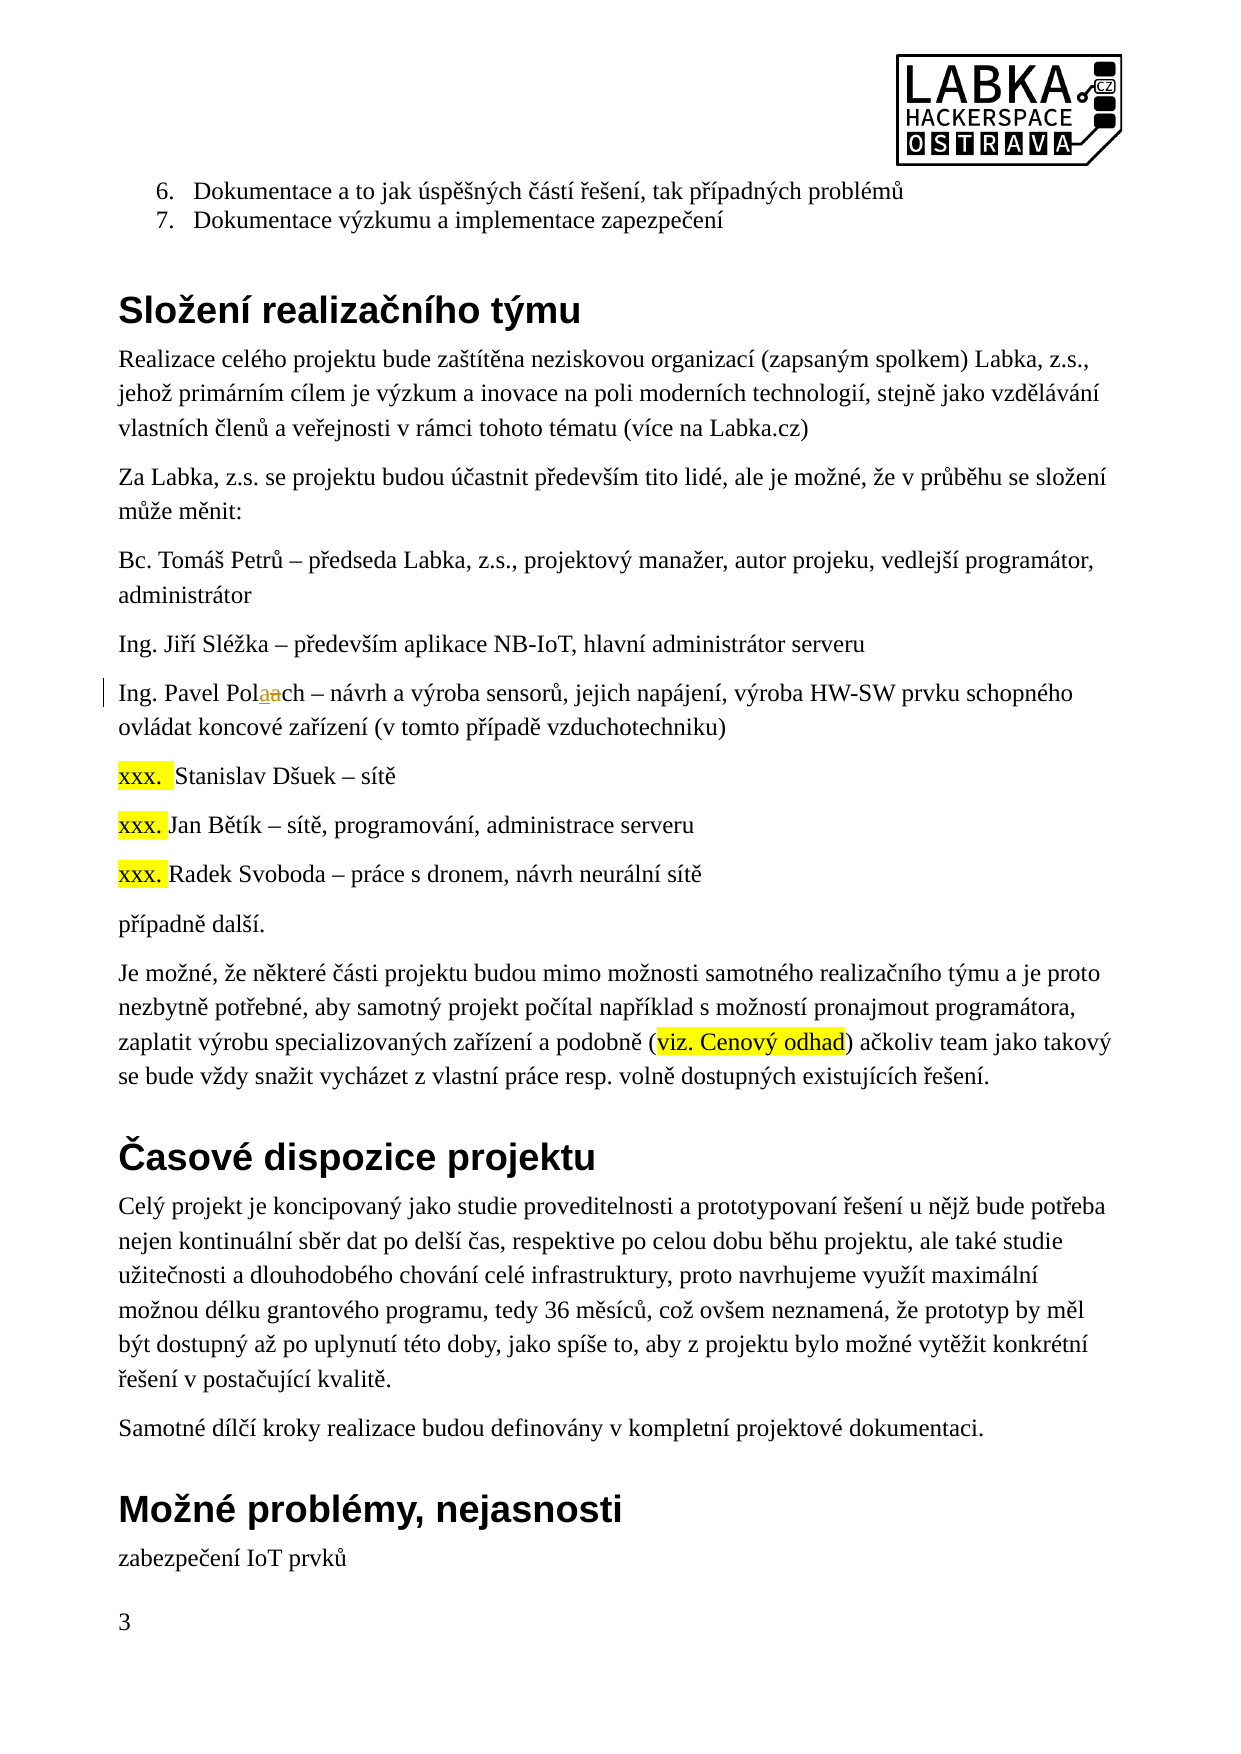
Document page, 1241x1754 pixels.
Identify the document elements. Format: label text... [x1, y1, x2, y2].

list Dokumentace výzkumu a implementace zapezpečení [156, 205, 1122, 234]
text Je možné, že některé části projektu budou mimo možnosti samotného realizačního týmu a je proto nezbytně potřebné, aby samotný projekt počítal například s možností pronajmout programátora, zaplatit výrobu specializovaných zařízení a podobně (viz. Cenový odhad) ačkoliv team jako takový se bude vždy snažit vycházet z vlastní práce resp. volně dostupných existujících řešení. [118, 958, 1122, 1090]
text Celý projekt je koncipovaný jako studie proveditelnosti a prototypovaní řešení u nějž bude potřeba nejen kontinuální sběr dat po delší čas, respektive po celou dobu běhu projektu, ale také studie užitečnosti a dlouhodobého chování celé infrastruktury, proto navrhujeme využít maximální možnou délku grantového programu, tedy 36 měsíců, což ovšem neznamená, že prototyp by měl být dostupný až po uplynutí této doby, jako spíše to, aby z projektu bylo možné vytěžit konkrétní řešení v postačující kvalitě. [118, 1191, 1122, 1392]
text Ing. Pavel Polach – návrh a výroba sensorů, jejich napájení, výroba HW-SW prvku schopného ovládat koncové zařízení (v tomto případě vzduchotechniku) [118, 678, 1122, 741]
text xxx. Jan Bětík – sítě, programování, administrace serveru [118, 811, 1122, 839]
subtitle Složení realizačního týmu [118, 288, 1122, 331]
list Dokumentace a to jak úspěšných částí řešení, tak případných problémů [156, 176, 1122, 205]
subtitle Možné problémy, nejasnosti [118, 1487, 1122, 1531]
text Ing. Jiří Sléžka – především aplikace NB-IoT, hlavní administrátor serveru [118, 629, 1122, 658]
text případně další. [118, 909, 1122, 937]
text Realizace celého projektu bude zaštítěna neziskovou organizací (zapsaným spolkem) Labka, z.s., jehož primárním cílem je výzkum a inovace na poli moderních technologií, stejně jako vzdělávání vlastních členů a veřejnosti v rámci tohoto tématu (více na Labka.cz) [118, 344, 1122, 441]
text Bc. Tomáš Petrů – předseda Labka, z.s., projektový manažer, autor projeku, vedlejší programátor, administrátor [118, 545, 1122, 608]
text xxx. Radek Svoboda – práce s dronem, návrh neurální sítě [118, 859, 1122, 888]
text Samotné dílčí kroky realizace budou definovány v kompletní projektové dokumentaci. [118, 1413, 1122, 1442]
text zabezpečení IoT prvků [118, 1543, 1122, 1572]
subtitle Časové dispozice projektu [118, 1135, 1122, 1179]
picture [896, 54, 1123, 166]
text xxx. Stanislav Dšuek – sítě [118, 761, 1122, 790]
text Za Labka, z.s. se projektu budou účastnit především tito lidé, ale je možné, že v průběhu se složení může měnit: [118, 462, 1122, 525]
